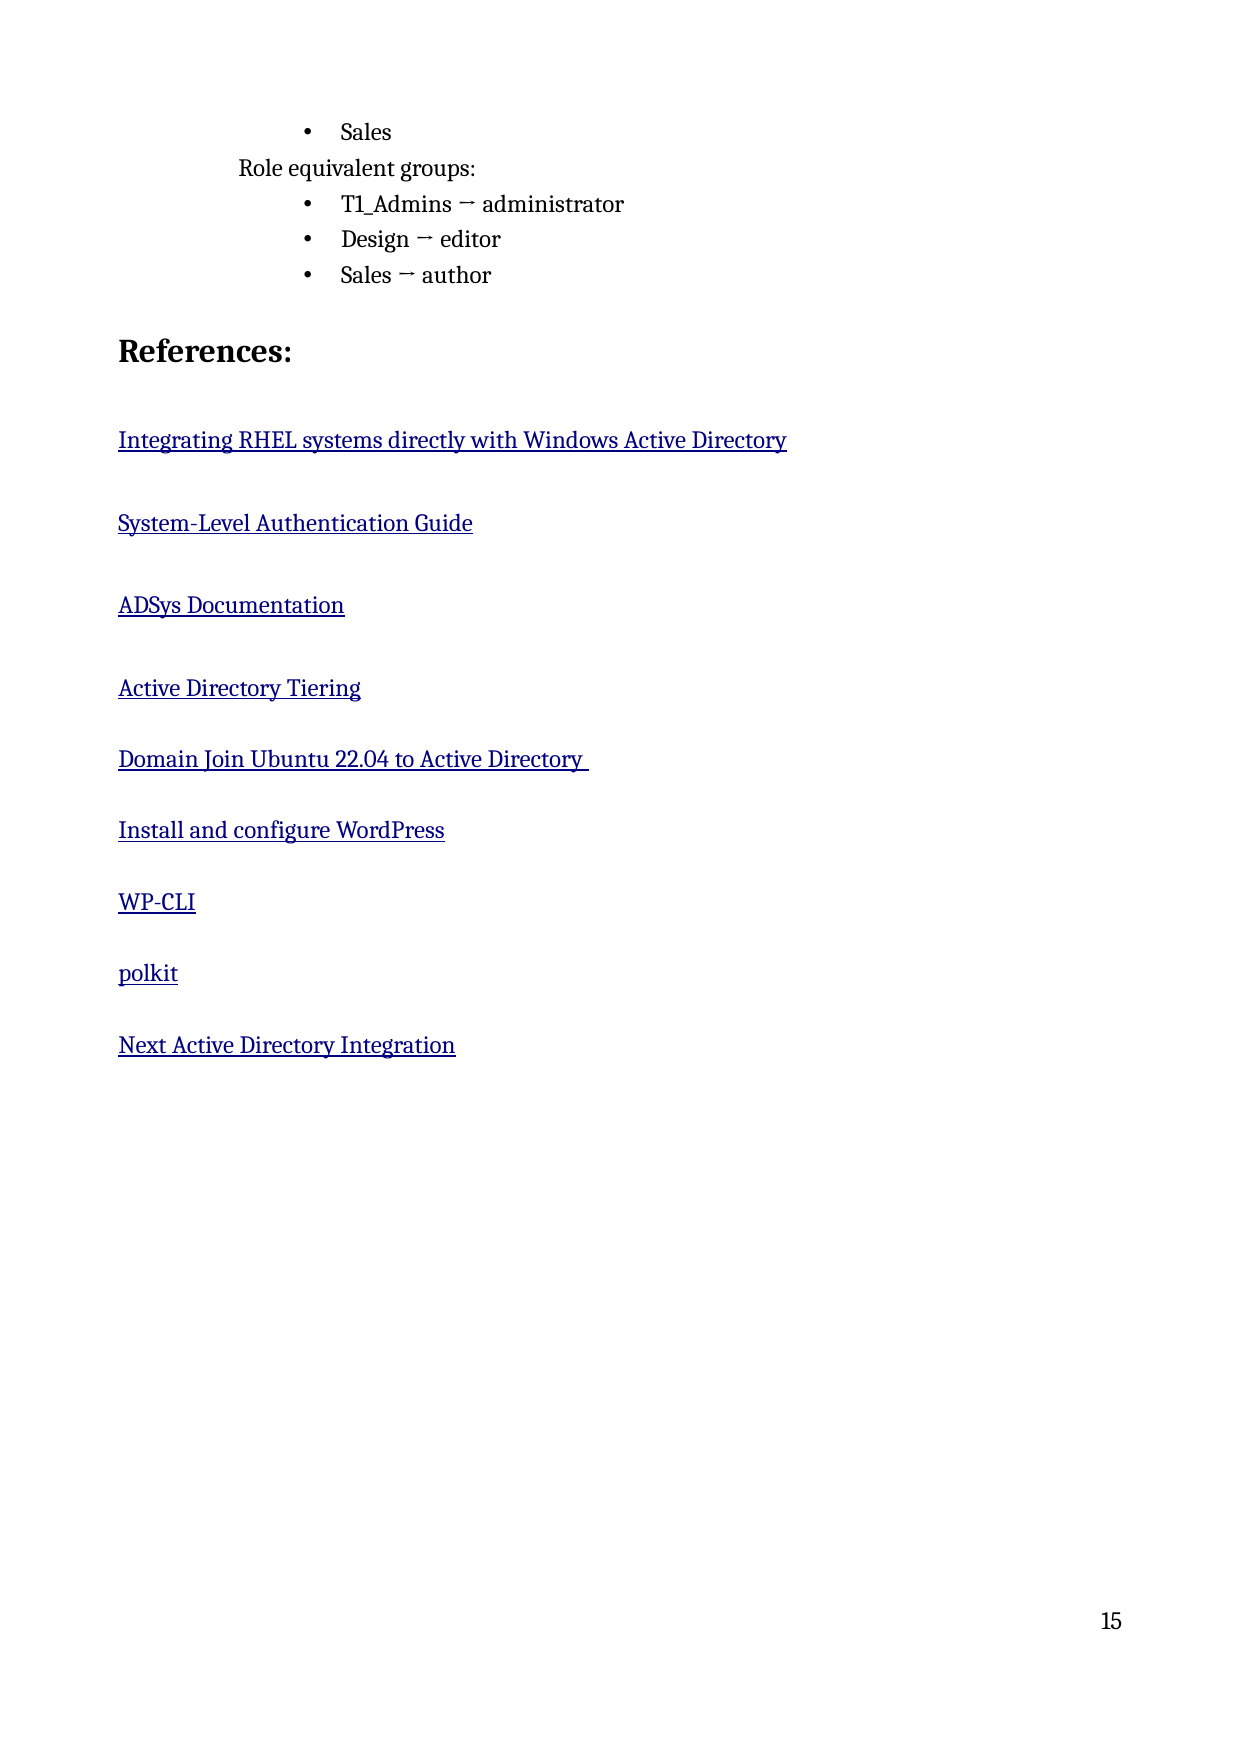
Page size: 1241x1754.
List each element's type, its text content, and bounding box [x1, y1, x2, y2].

list Sales → author [303, 261, 1122, 290]
subtitle ADSys Documentation [118, 591, 1122, 620]
list T1_Admins → administrator [303, 189, 1122, 218]
text Active Directory Tiering [118, 673, 1122, 702]
text Next Active Directory Integration [118, 1031, 1122, 1059]
subtitle System-Level Authentication Guide [118, 508, 1122, 537]
list Sales [303, 118, 1122, 147]
text References: [118, 332, 1122, 371]
text polkit [118, 959, 1122, 988]
text Domain Join Ubuntu 22.04 to Active Directory [118, 745, 1122, 774]
list Design → editor [303, 225, 1122, 254]
text Role equivalent groups: [118, 154, 1122, 183]
text WP-CLI [118, 888, 1122, 917]
text Install and configure WordPress [118, 816, 1122, 845]
subtitle Integrating RHEL systems directly with Windows Active Directory [118, 426, 1122, 455]
